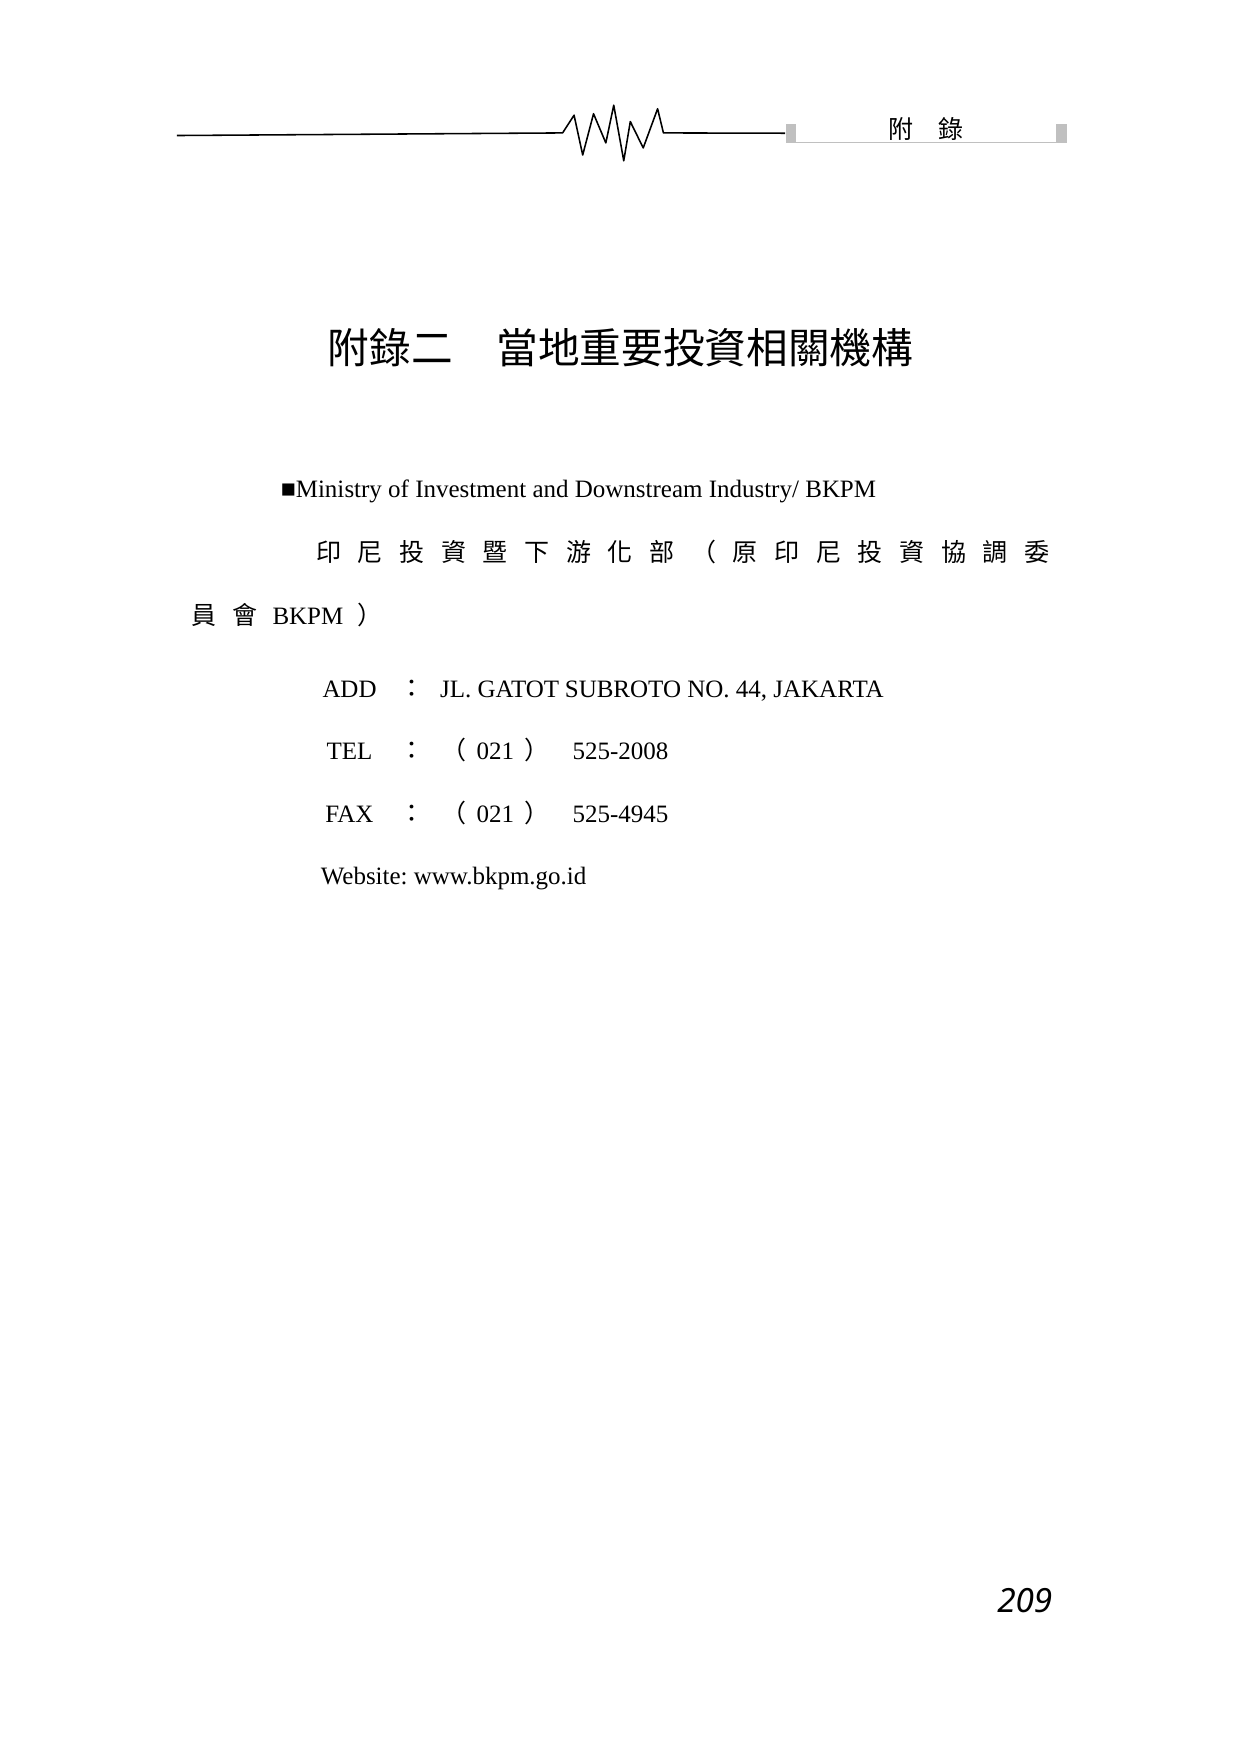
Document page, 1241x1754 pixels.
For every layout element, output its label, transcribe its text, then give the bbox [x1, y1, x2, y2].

text 附錄二 當地重要投資相關機構 [183, 304, 1058, 366]
text Website: www.bkpm.go.id [183, 822, 1058, 884]
text 印尼投資暨下游化部（原印尼投資協調委員會BKPM） [183, 509, 1058, 634]
text ADD：JL. GATOT SUBROTO NO. 44, JAKARTA [183, 634, 1058, 697]
text ■Ministry of Investment and Downstream Industry/ BKPM [183, 447, 1058, 509]
text TEL：（021）525-2008 [183, 697, 1058, 759]
text FAX：（021）525-4945 [183, 759, 1058, 822]
